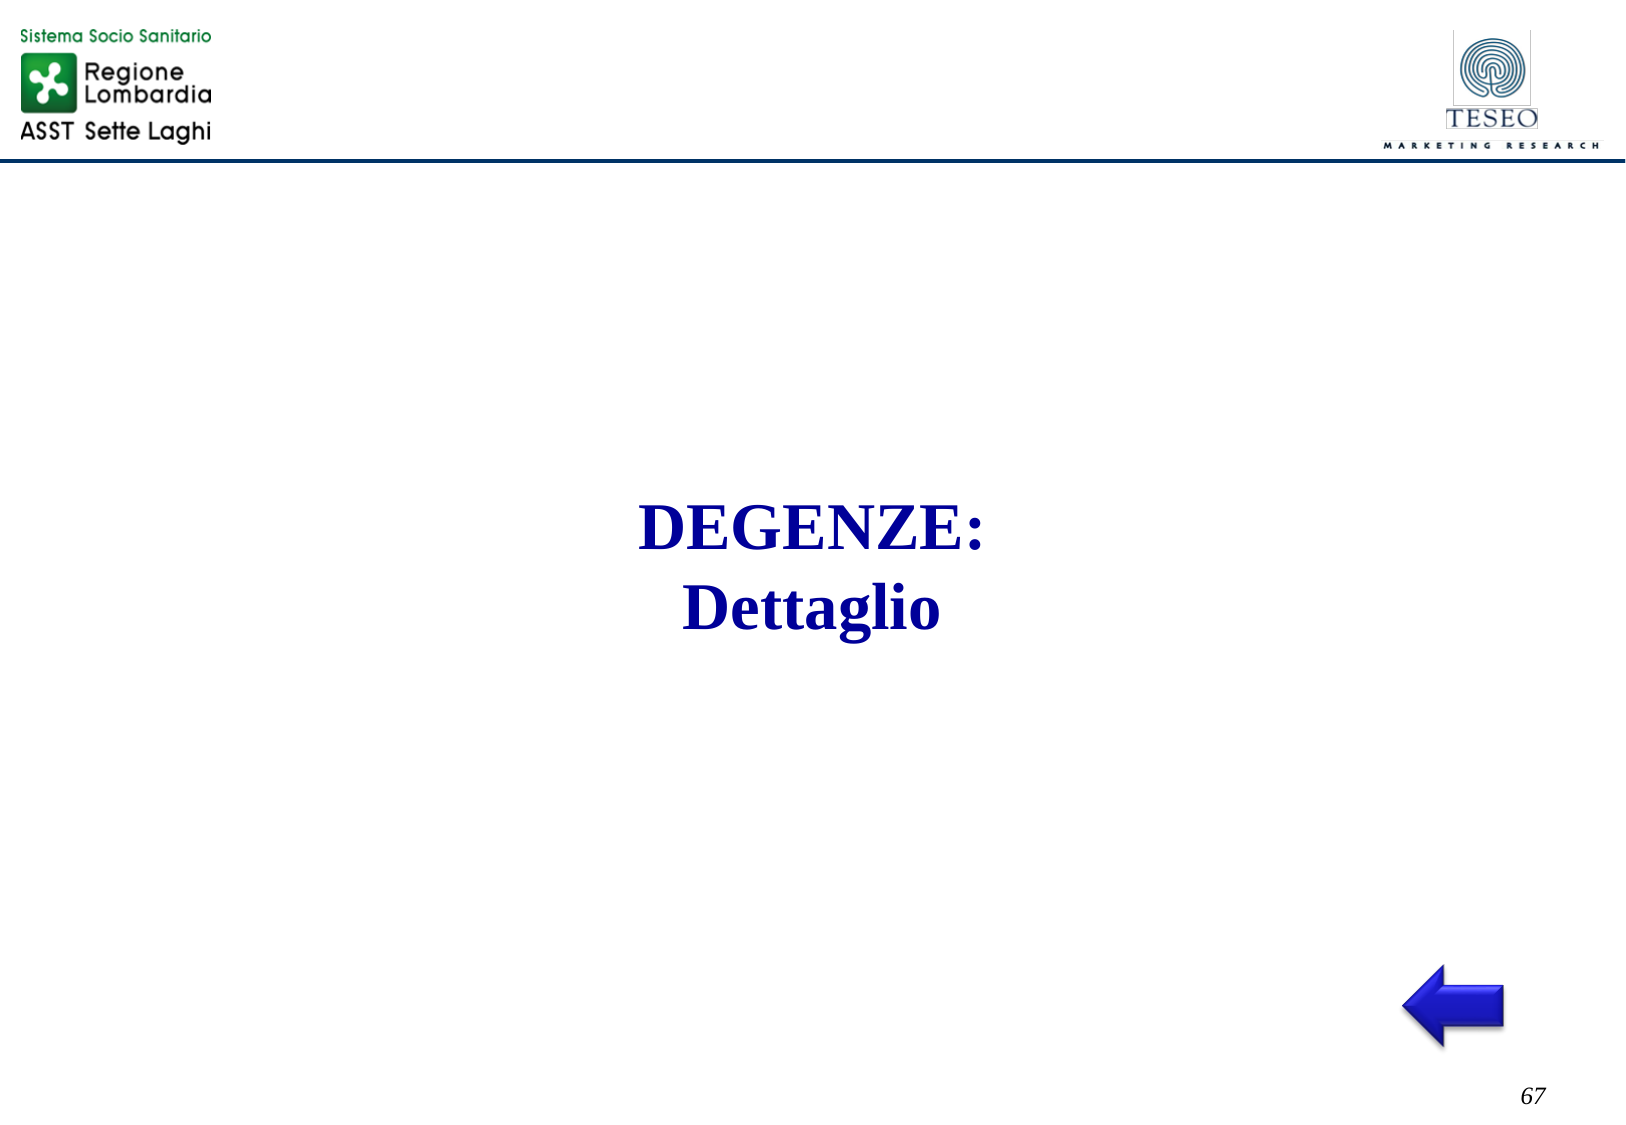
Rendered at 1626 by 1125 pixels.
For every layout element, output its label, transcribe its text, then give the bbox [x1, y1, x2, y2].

picture [21, 26, 211, 148]
picture [1381, 30, 1604, 149]
picture [1393, 959, 1512, 1060]
text_box DEGENZE: Dettaglio [121, 469, 1504, 657]
